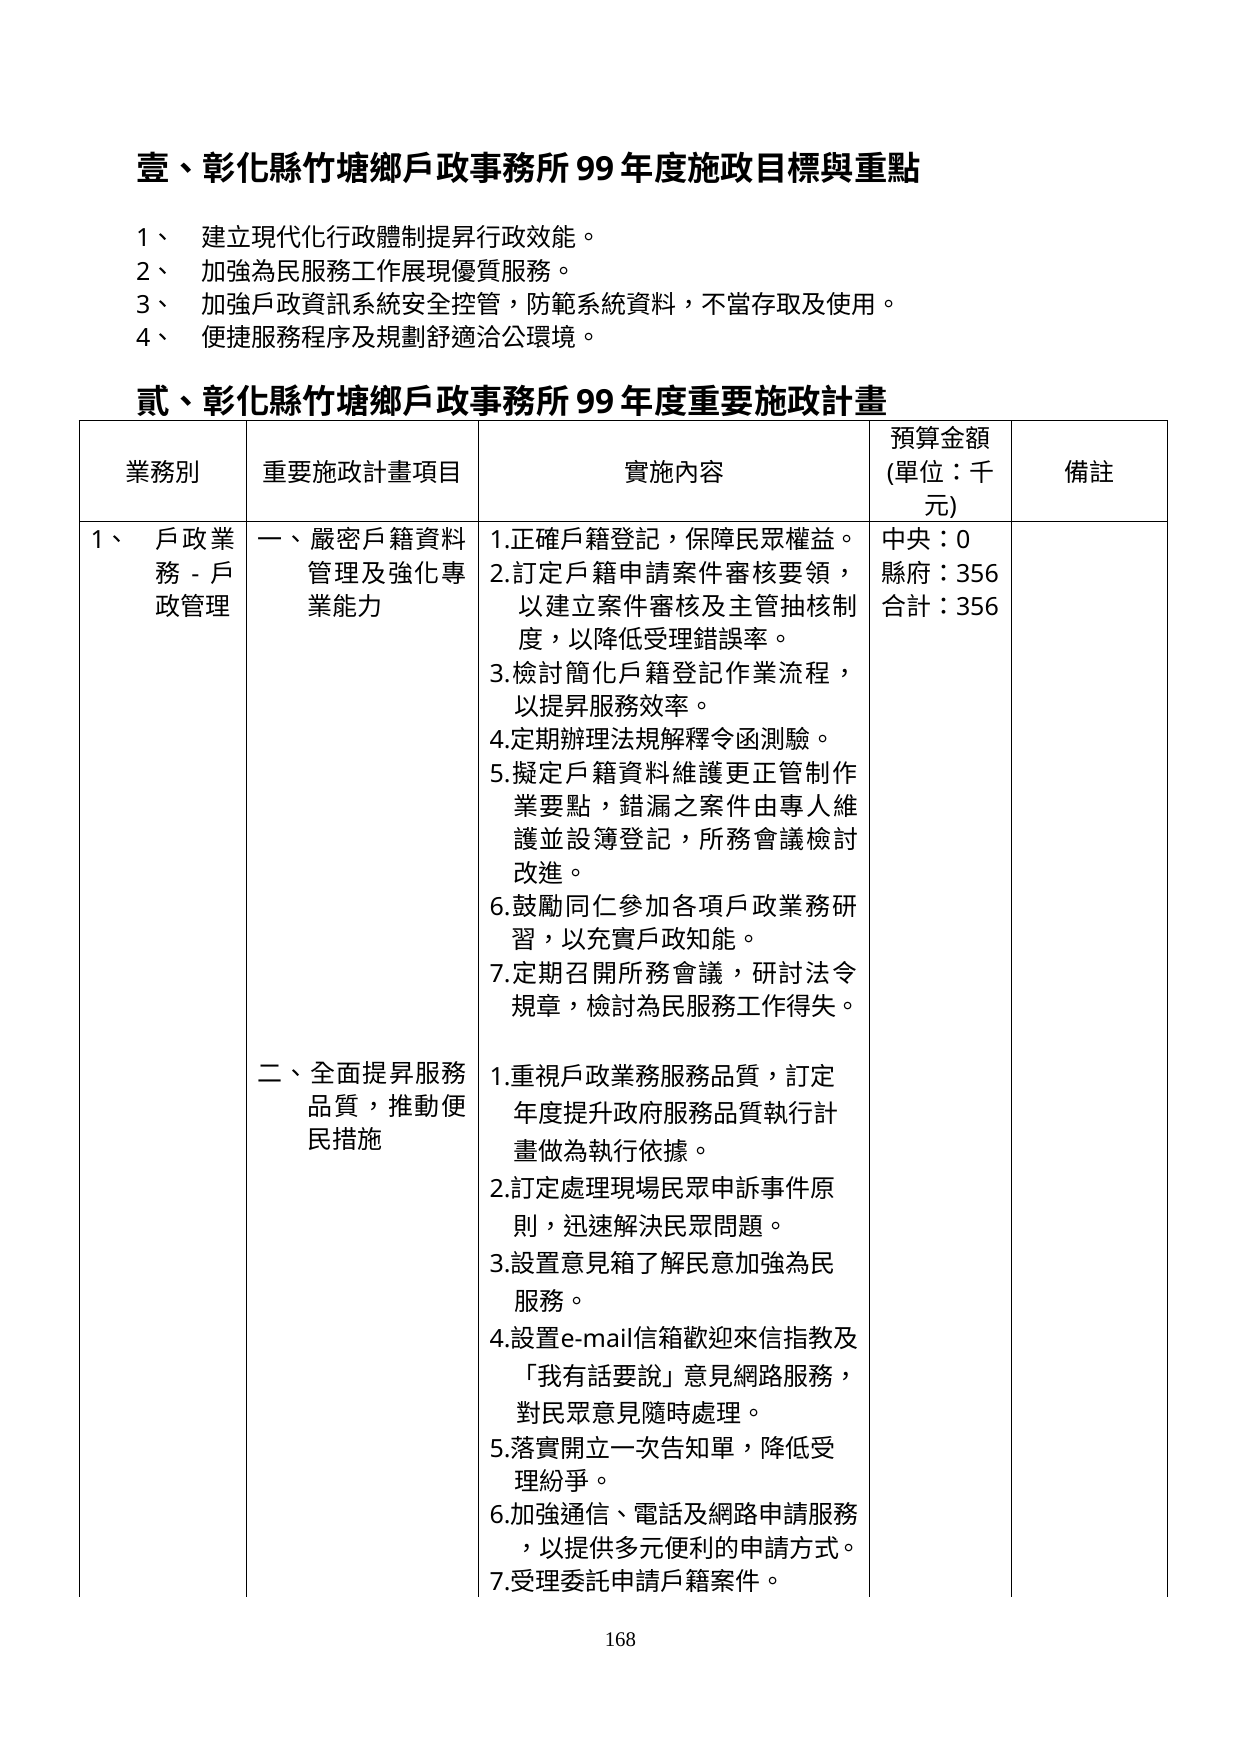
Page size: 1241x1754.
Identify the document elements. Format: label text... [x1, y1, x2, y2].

table_cell [870, 1055, 1011, 1597]
table_cell 1.正確戶籍登記，保障民眾權益。 2.訂定戶籍申請案件審核要領，以建立案件審核及主管抽核制度，以降低受理錯誤率。 3.檢討簡化戶籍登記作業流程，以提昇服務效率。 4.定期辦理法規解釋令函測驗。 5.擬定戶籍資料維護更正管制作業要點，錯漏之案件由專人維護並設簿登記，所務會議檢討改進。 6.鼓勵同仁參加各項戶政業務研習，以充實戶政知能。 7.定期召開所務會議，研討法令規章，檢討為民服務工作得失。 [479, 522, 869, 1055]
table_cell [1012, 1055, 1167, 1597]
text 壹、彰化縣竹塘鄉戶政事務所99年度施政目標與重點 [136, 153, 1104, 187]
table_header 實施內容 [479, 421, 869, 521]
list 加強戶政資訊系統安全控管，防範系統資料，不當存取及使用。 [136, 287, 1104, 320]
list 加強為民服務工作展現優質服務。 [136, 253, 1104, 287]
table_cell 中央：0 縣府：356 合計：356 [870, 522, 1011, 1055]
table_header 業務別 [80, 421, 246, 521]
table_header 備註 [1012, 421, 1167, 521]
table_cell 二、全面提昇服務品質，推動便民措施 [247, 1055, 478, 1597]
table_header 預算金額 (單位：千元) [870, 421, 1011, 521]
text 貳、彰化縣竹塘鄉戶政事務所99年度重要施政計畫 [136, 387, 1104, 420]
list 建立現代化行政體制提昇行政效能。 [136, 220, 1104, 253]
table_cell 戶政業務-戶政管理 [80, 522, 246, 1055]
list 便捷服務程序及規劃舒適洽公環境。 [136, 320, 1104, 353]
table_cell 1.重視戶政業務服務品質，訂定年度提升政府服務品質執行計畫做為執行依據。 2.訂定處理現場民眾申訴事件原則，迅速解決民眾問題。 3.設置意見箱了解民意加強為民服務。 4.設置e-mail信箱歡迎來信指教及「我有話要說」意見網路服務，對民眾意見隨時處理。 5.落實開立一次告知單，降低受理紛爭。 6.加強通信、電話及網路申請服務，以提供多元便利的申請方式。 7.受理委託申請戶籍案件。 [479, 1055, 869, 1597]
table_cell 一、嚴密戶籍資料管理及強化專業能力 [247, 522, 478, 1055]
table_cell [80, 1055, 246, 1597]
table_cell [1012, 522, 1167, 1055]
table_header 重要施政計畫項目 [247, 421, 478, 521]
